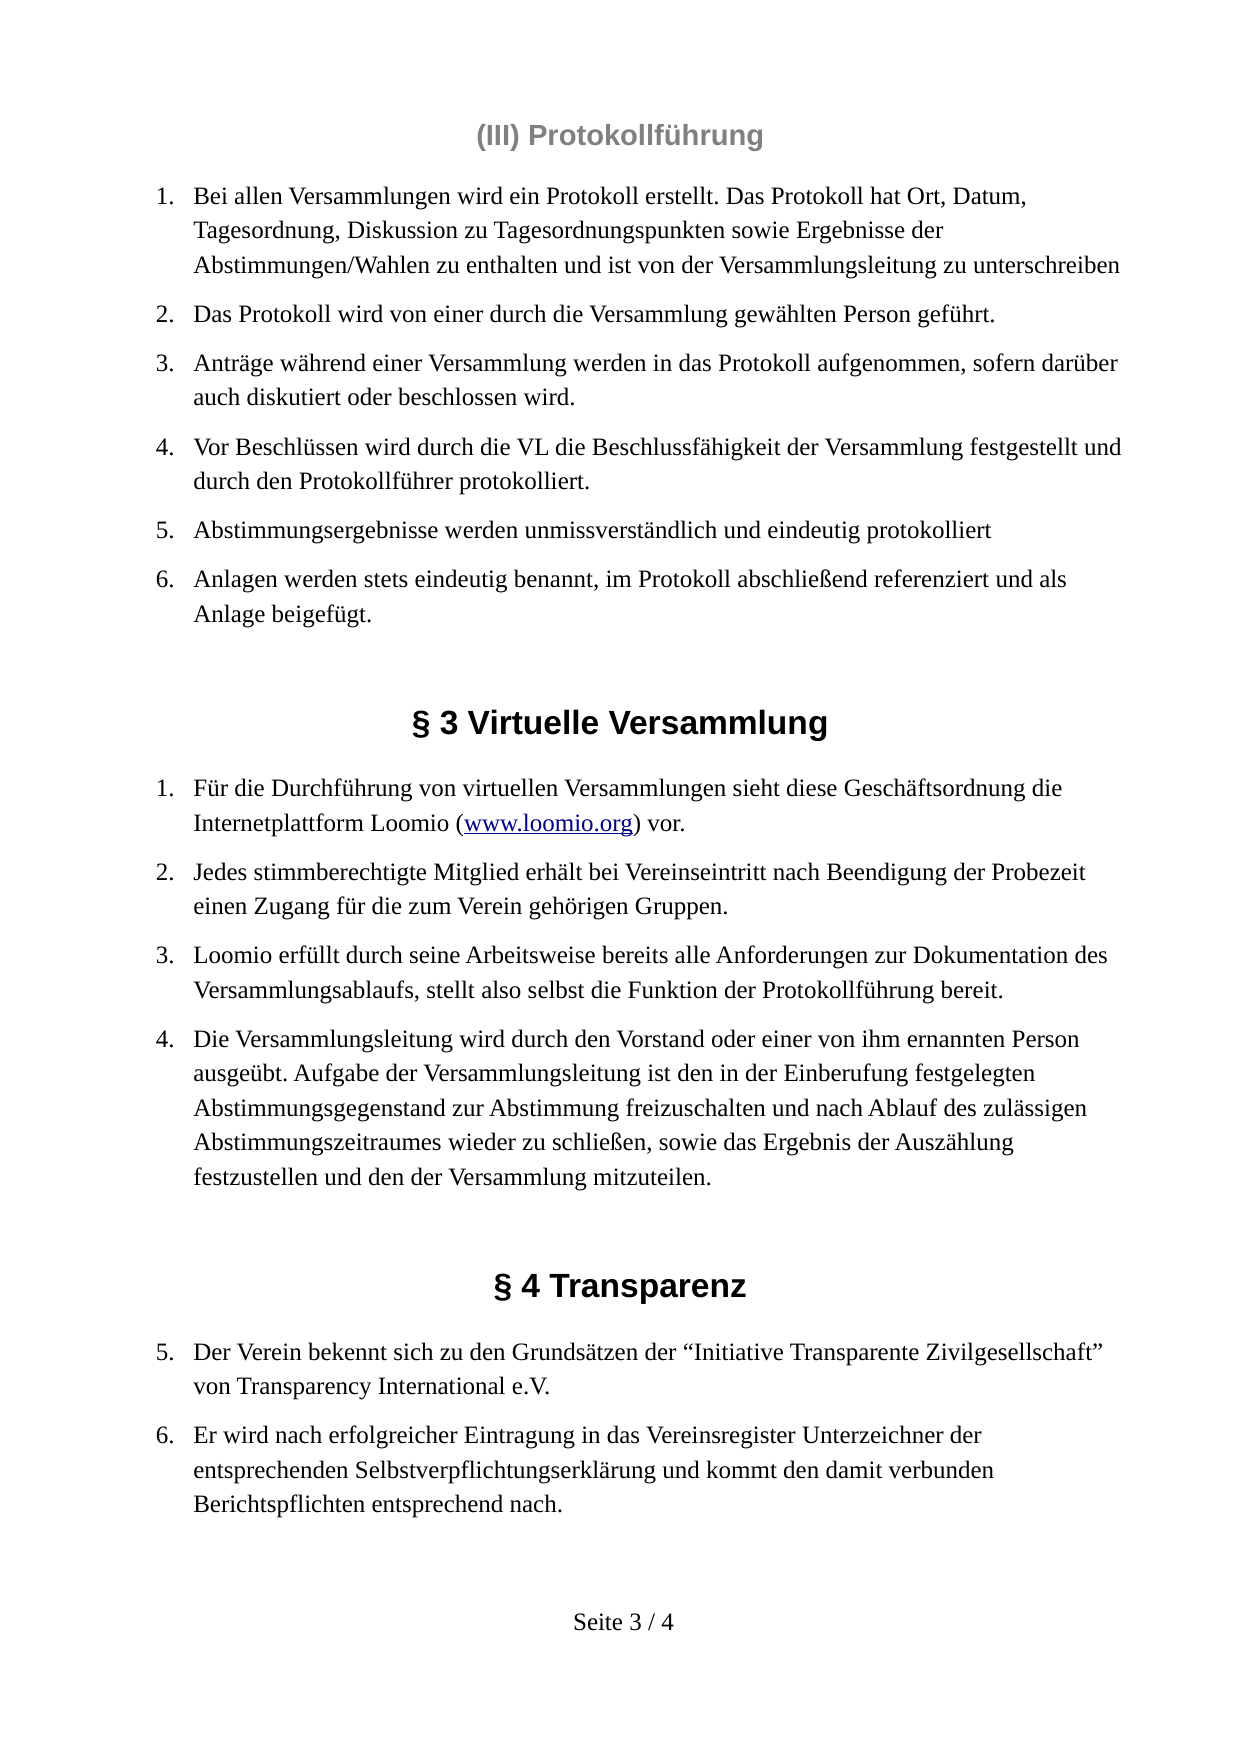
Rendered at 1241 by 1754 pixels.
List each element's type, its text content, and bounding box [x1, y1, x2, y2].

list Er wird nach erfolgreicher Eintragung in das Vereinsregister Unterzeichner der entsprechenden Selbstverpflichtungserklärung und kommt den damit verbunden Berichtspflichten entsprechend nach. [156, 1420, 1122, 1518]
subtitle § 3 Virtuelle Versammlung [118, 703, 1122, 742]
list Anlagen werden stets eindeutig benannt, im Protokoll abschließend referenziert und als Anlage beigefügt. [156, 564, 1122, 627]
list Für die Durchführung von virtuellen Versammlungen sieht diese Geschäftsordnung die Internetplattform Loomio (www.loomio.org) vor. [156, 773, 1122, 837]
list Jedes stimmberechtigte Mitglied erhält bei Vereinseintritt nach Beendigung der Probezeit einen Zugang für die zum Verein gehörigen Gruppen. [156, 857, 1122, 920]
list Loomio erfüllt durch seine Arbeitsweise bereits alle Anforderungen zur Dokumentation des Versammlungsablaufs, stellt also selbst die Funktion der Protokollführung bereit. [156, 941, 1122, 1004]
list Das Protokoll wird von einer durch die Versammlung gewählten Person geführt. [156, 299, 1122, 328]
list Vor Beschlüssen wird durch die VL die Beschlussfähigkeit der Versammlung festgestellt und durch den Protokollführer protokolliert. [156, 432, 1122, 495]
subtitle § 4 Transparenz [118, 1266, 1122, 1305]
list Bei allen Versammlungen wird ein Protokoll erstellt. Das Protokoll hat Ort, Datum, Tagesordnung, Diskussion zu Tagesordnungspunkten sowie Ergebnisse der Abstimmungen/Wahlen zu enthalten und ist von der Versammlungsleitung zu unterschreiben [156, 181, 1122, 279]
subtitle (III) Protokollführung [118, 118, 1122, 152]
list Abstimmungsergebnisse werden unmissverständlich und eindeutig protokolliert [156, 515, 1122, 544]
list Der Verein bekennt sich zu den Grundsätzen der “Initiative Transparente Zivilgesellschaft” von Transparency International e.V. [156, 1337, 1122, 1400]
list Die Versammlungsleitung wird durch den Vorstand oder einer von ihm ernannten Person ausgeübt. Aufgabe der Versammlungsleitung ist den in der Einberufung festgelegten Abstimmungsgegenstand zur Abstimmung freizuschalten und nach Ablauf des zulässigen Abstimmungszeitraumes wieder zu schließen, sowie das Ergebnis der Auszählung festzustellen und den der Versammlung mitzuteilen. [156, 1024, 1122, 1191]
list Anträge während einer Versammlung werden in das Protokoll aufgenommen, sofern darüber auch diskutiert oder beschlossen wird. [156, 348, 1122, 411]
